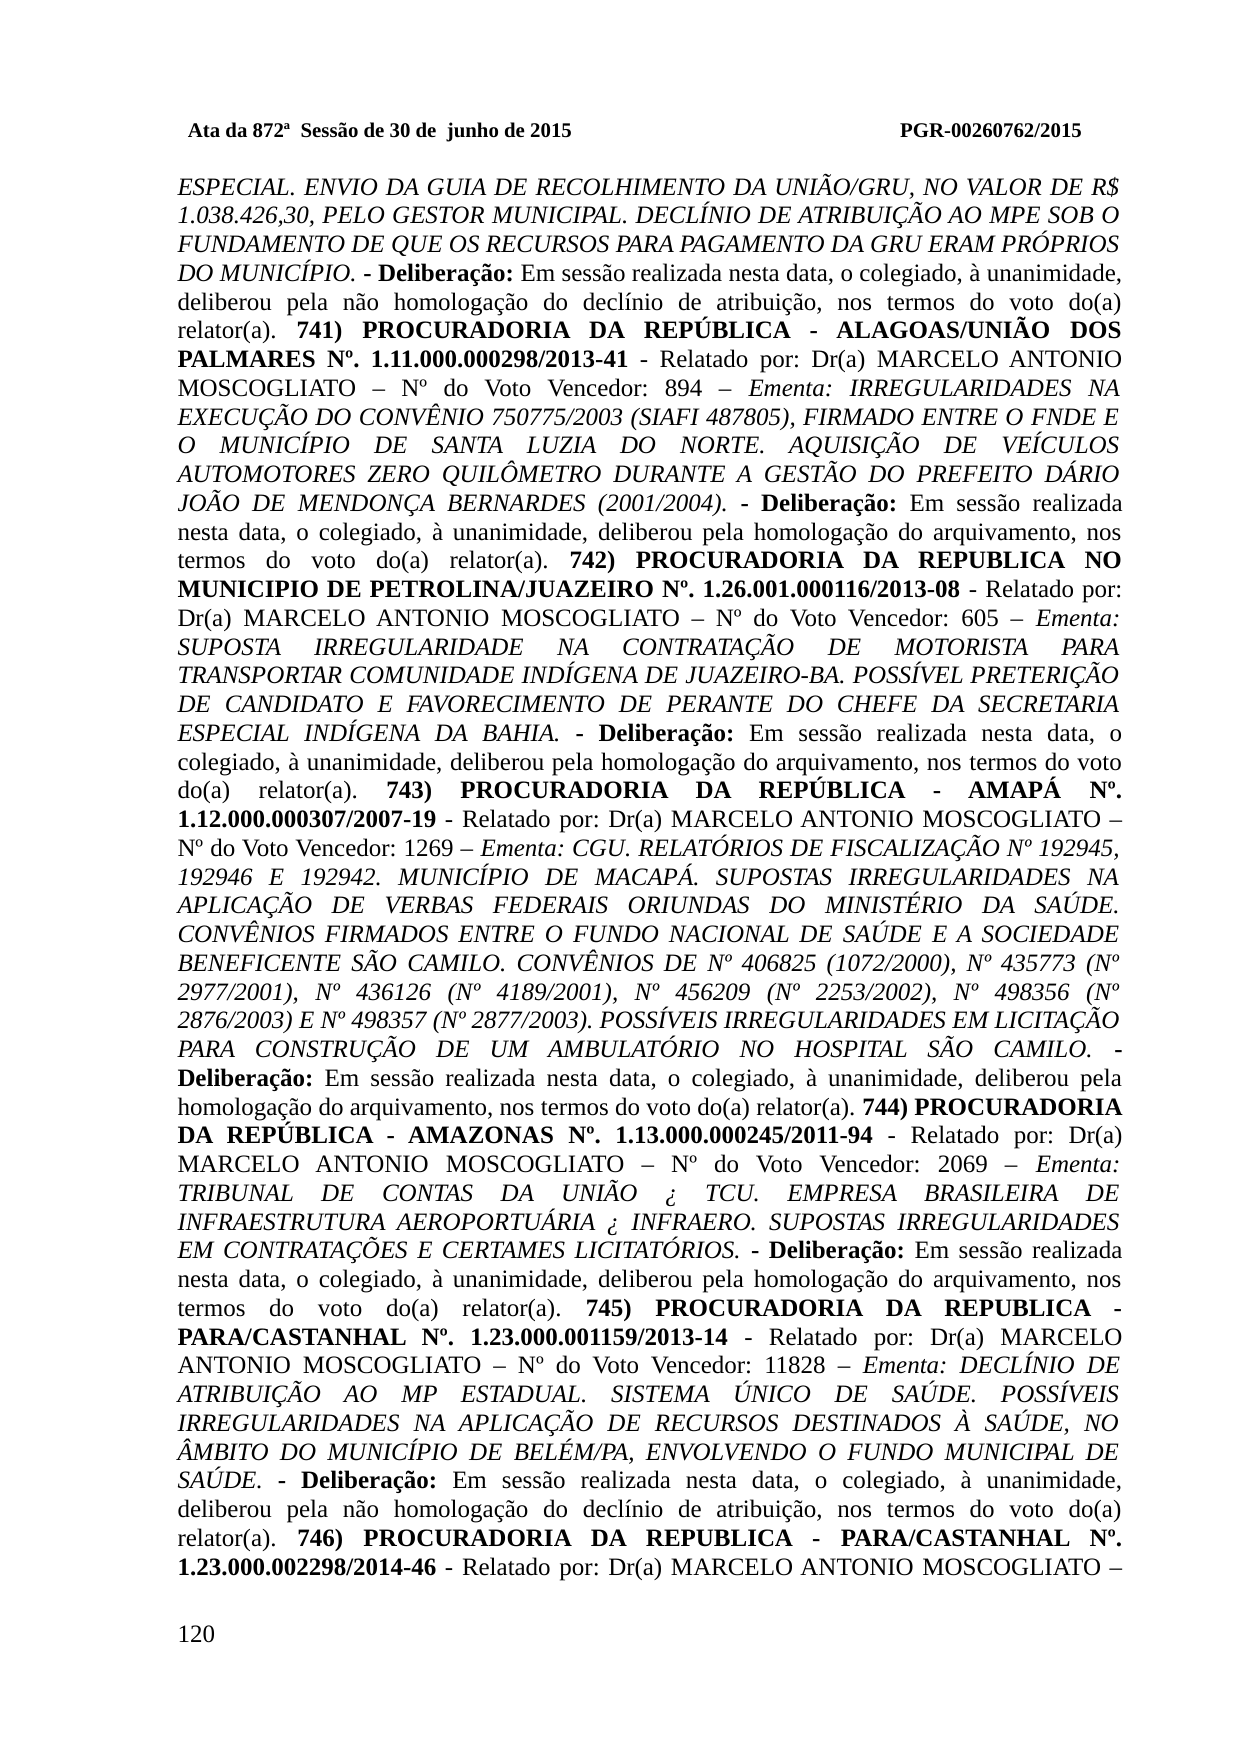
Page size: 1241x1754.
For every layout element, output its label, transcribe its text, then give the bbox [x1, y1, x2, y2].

text ESPECIAL. ENVIO DA GUIA DE RECOLHIMENTO DA UNIÃO/GRU, NO VALOR DE R$ 1.038.426,30, PELO GESTOR MUNICIPAL. DECLÍNIO DE ATRIBUIÇÃO AO MPE SOB O FUNDAMENTO DE QUE OS RECURSOS PARA PAGAMENTO DA GRU ERAM PRÓPRIOS DO MUNICÍPIO. - Deliberação: Em sessão realizada nesta data, o colegiado, à unanimidade, deliberou pela não homologação do declínio de atribuição, nos termos do voto do(a) relator(a). 741) PROCURADORIA DA REPÚBLICA - ALAGOAS/UNIÃO DOS PALMARES Nº. 1.11.000.000298/2013-41 - Relatado por: Dr(a) MARCELO ANTONIO MOSCOGLIATO – Nº do Voto Vencedor: 894 – Ementa: IRREGULARIDADES NA EXECUÇÃO DO CONVÊNIO 750775/2003 (SIAFI 487805), FIRMADO ENTRE O FNDE E O MUNICÍPIO DE SANTA LUZIA DO NORTE. AQUISIÇÃO DE VEÍCULOS AUTOMOTORES ZERO QUILÔMETRO DURANTE A GESTÃO DO PREFEITO DÁRIO JOÃO DE MENDONÇA BERNARDES (2001/2004). - Deliberação: Em sessão realizada nesta data, o colegiado, à unanimidade, deliberou pela homologação do arquivamento, nos termos do voto do(a) relator(a). 742) PROCURADORIA DA REPUBLICA NO MUNICIPIO DE PETROLINA/JUAZEIRO Nº. 1.26.001.000116/2013-08 - Relatado por: Dr(a) MARCELO ANTONIO MOSCOGLIATO – Nº do Voto Vencedor: 605 – Ementa: SUPOSTA IRREGULARIDADE NA CONTRATAÇÃO DE MOTORISTA PARA TRANSPORTAR COMUNIDADE INDÍGENA DE JUAZEIRO-BA. POSSÍVEL PRETERIÇÃO DE CANDIDATO E FAVORECIMENTO DE PERANTE DO CHEFE DA SECRETARIA ESPECIAL INDÍGENA DA BAHIA. - Deliberação: Em sessão realizada nesta data, o colegiado, à unanimidade, deliberou pela homologação do arquivamento, nos termos do voto do(a) relator(a). 743) PROCURADORIA DA REPÚBLICA - AMAPÁ Nº. 1.12.000.000307/2007-19 - Relatado por: Dr(a) MARCELO ANTONIO MOSCOGLIATO – Nº do Voto Vencedor: 1269 – Ementa: CGU. RELATÓRIOS DE FISCALIZAÇÃO Nº 192945, 192946 E 192942. MUNICÍPIO DE MACAPÁ. SUPOSTAS IRREGULARIDADES NA APLICAÇÃO DE VERBAS FEDERAIS ORIUNDAS DO MINISTÉRIO DA SAÚDE. CONVÊNIOS FIRMADOS ENTRE O FUNDO NACIONAL DE SAÚDE E A SOCIEDADE BENEFICENTE SÃO CAMILO. CONVÊNIOS DE Nº 406825 (1072/2000), Nº 435773 (Nº 2977/2001), Nº 436126 (Nº 4189/2001), Nº 456209 (Nº 2253/2002), Nº 498356 (Nº 2876/2003) E Nº 498357 (Nº 2877/2003). POSSÍVEIS IRREGULARIDADES EM LICITAÇÃO PARA CONSTRUÇÃO DE UM AMBULATÓRIO NO HOSPITAL SÃO CAMILO. - Deliberação: Em sessão realizada nesta data, o colegiado, à unanimidade, deliberou pela homologação do arquivamento, nos termos do voto do(a) relator(a). 744) PROCURADORIA DA REPÚBLICA - AMAZONAS Nº. 1.13.000.000245/2011-94 - Relatado por: Dr(a) MARCELO ANTONIO MOSCOGLIATO – Nº do Voto Vencedor: 2069 – Ementa: TRIBUNAL DE CONTAS DA UNIÃO ¿ TCU. EMPRESA BRASILEIRA DE INFRAESTRUTURA AEROPORTUÁRIA ¿ INFRAERO. SUPOSTAS IRREGULARIDADES EM CONTRATAÇÕES E CERTAMES LICITATÓRIOS. - Deliberação: Em sessão realizada nesta data, o colegiado, à unanimidade, deliberou pela homologação do arquivamento, nos termos do voto do(a) relator(a). 745) PROCURADORIA DA REPUBLICA - PARA/CASTANHAL Nº. 1.23.000.001159/2013-14 - Relatado por: Dr(a) MARCELO ANTONIO MOSCOGLIATO – Nº do Voto Vencedor: 11828 – Ementa: DECLÍNIO DE ATRIBUIÇÃO AO MP ESTADUAL. SISTEMA ÚNICO DE SAÚDE. POSSÍVEIS IRREGULARIDADES NA APLICAÇÃO DE RECURSOS DESTINADOS À SAÚDE, NO ÂMBITO DO MUNICÍPIO DE BELÉM/PA, ENVOLVENDO O FUNDO MUNICIPAL DE SAÚDE. - Deliberação: Em sessão realizada nesta data, o colegiado, à unanimidade, deliberou pela não homologação do declínio de atribuição, nos termos do voto do(a) relator(a). 746) PROCURADORIA DA REPUBLICA - PARA/CASTANHAL Nº. 1.23.000.002298/2014-46 - Relatado por: Dr(a) MARCELO ANTONIO MOSCOGLIATO – [177, 172, 1122, 1580]
